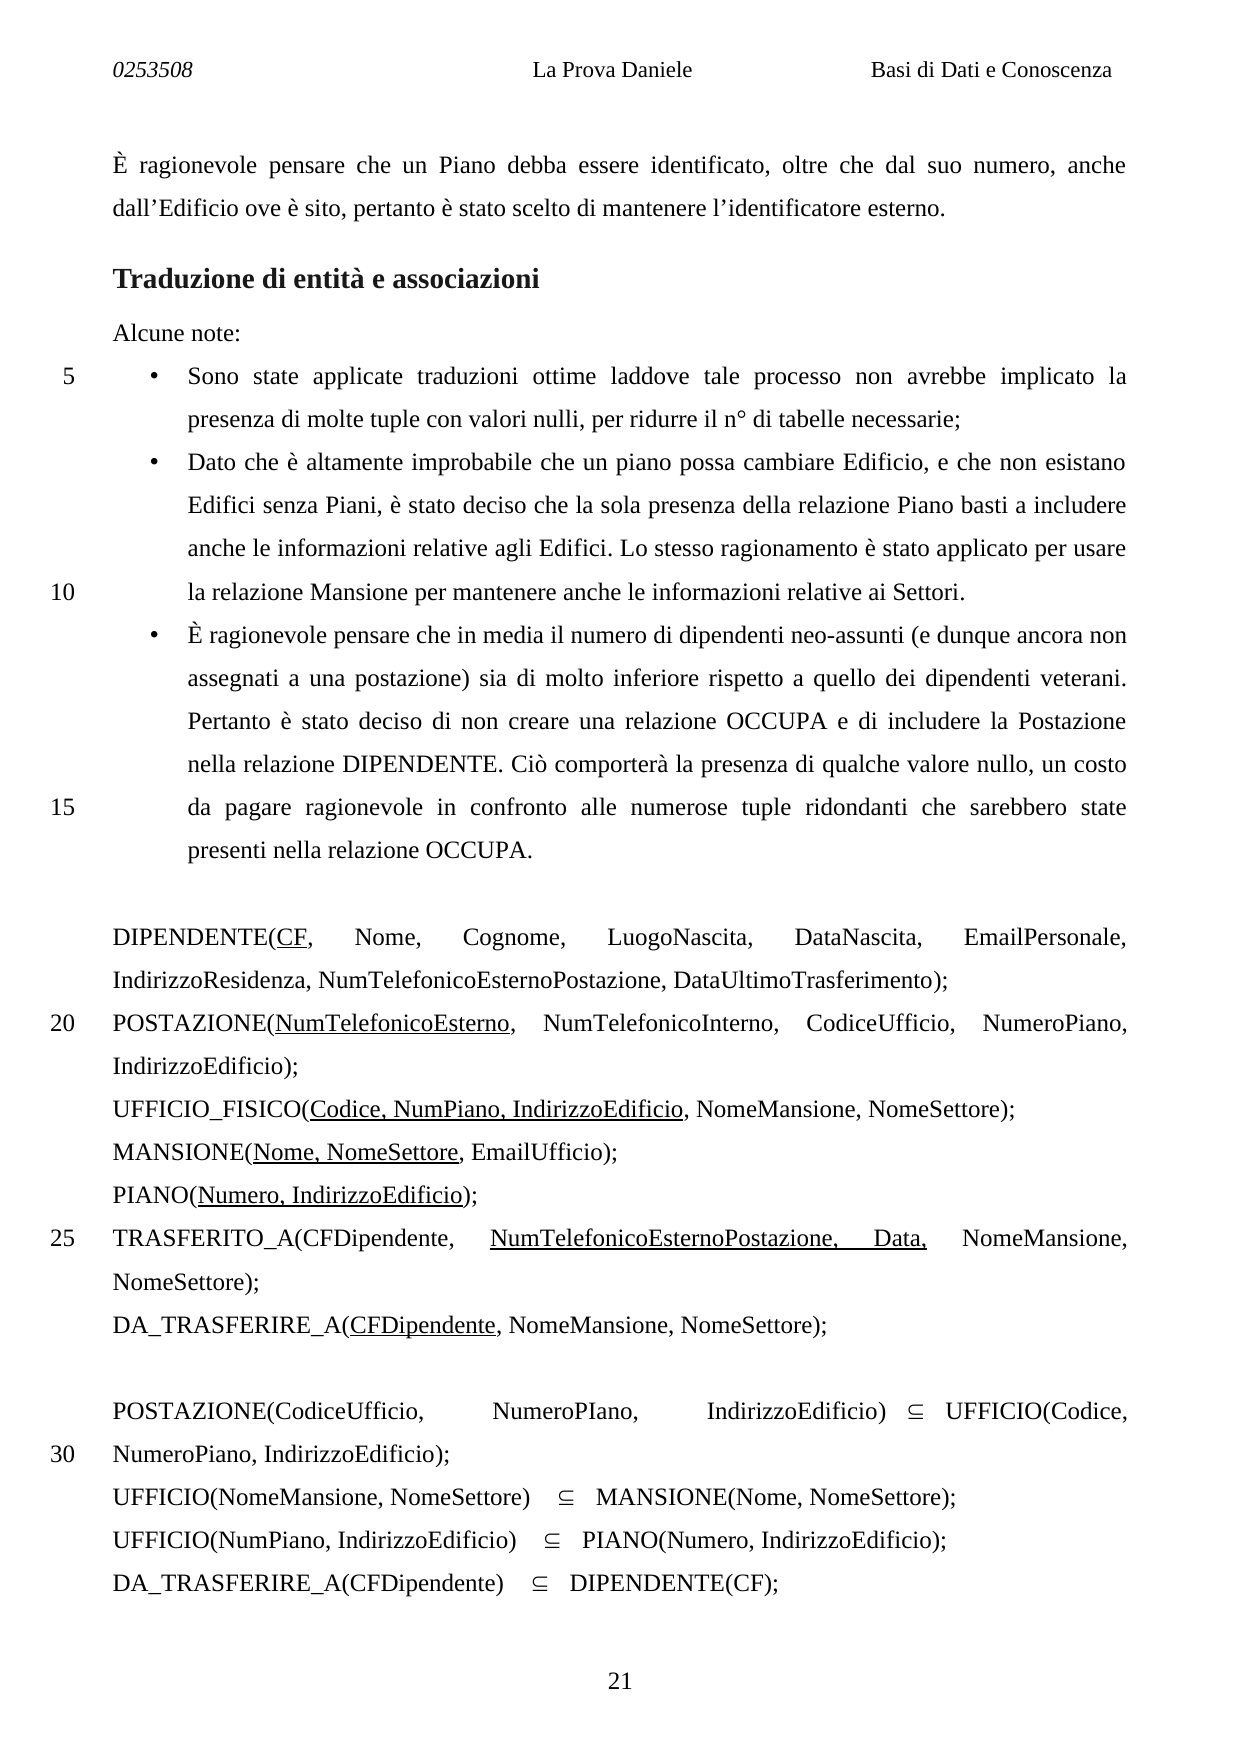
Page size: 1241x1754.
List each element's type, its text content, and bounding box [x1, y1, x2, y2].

text TRASFERITO_A(CFDipendente, NumTelefonicoEsternoPostazione, Data, NomeMansione, NomeSettore); [112, 1223, 1128, 1295]
subtitle Traduzione di entità e associazioni [112, 261, 1128, 295]
text POSTAZIONE(NumTelefonicoEsterno, NumTelefonicoInterno, CodiceUfficio, NumeroPiano, IndirizzoEdificio); [112, 1008, 1128, 1080]
text MANSIONE(Nome, NomeSettore, EmailUfficio); [112, 1137, 1128, 1166]
text UFFICIO(NomeMansione, NomeSettore) MANSIONE(Nome, NomeSettore); [112, 1482, 1128, 1511]
list Dato che è altamente improbabile che un piano possa cambiare Edificio, e che non esistano Edifici senza Piani, è stato deciso che la sola presenza della relazione Piano basti a includere anche le informazioni relative agli Edifici. Lo stesso ragionamento è stato applicato per usare la relazione Mansione per mantenere anche le informazioni relative ai Settori. [150, 447, 1128, 605]
text È ragionevole pensare che un Piano debba essere identificato, oltre che dal suo numero, anche dall’Edificio ove è sito, pertanto è stato scelto di mantenere l’identificatore esterno. [112, 150, 1128, 222]
text POSTAZIONE(CodiceUfficio, NumeroPIano, IndirizzoEdificio)UFFICIO(Codice, NumeroPiano, IndirizzoEdificio); [112, 1396, 1128, 1468]
text UFFICIO(NumPiano, IndirizzoEdificio) PIANO(Numero, IndirizzoEdificio); [112, 1525, 1128, 1554]
text DA_TRASFERIRE_A(CFDipendente, NomeMansione, NomeSettore); [112, 1310, 1128, 1338]
text DIPENDENTE(CF, Nome, Cognome, LuogoNascita, DataNascita, EmailPersonale, IndirizzoResidenza, NumTelefonicoEsternoPostazione, DataUltimoTrasferimento); [112, 922, 1128, 993]
text DA_TRASFERIRE_A(CFDipendente) DIPENDENTE(CF); [112, 1568, 1128, 1597]
list Sono state applicate traduzioni ottime laddove tale processo non avrebbe implicato la presenza di molte tuple con valori nulli, per ridurre il n° di tabelle necessarie; [150, 361, 1128, 433]
list È ragionevole pensare che in media il numero di dipendenti neo-assunti (e dunque ancora non assegnati a una postazione) sia di molto inferiore rispetto a quello dei dipendenti veterani. Pertanto è stato deciso di non creare una relazione OCCUPA e di includere la Postazione nella relazione DIPENDENTE. Ciò comporterà la presenza di qualche valore nullo, un costo da pagare ragionevole in confronto alle numerose tuple ridondanti che sarebbero state presenti nella relazione OCCUPA. [150, 620, 1128, 864]
text Alcune note: [112, 318, 1128, 347]
text PIANO(Numero, IndirizzoEdificio); [112, 1180, 1128, 1209]
text UFFICIO_FISICO(Codice, NumPiano, IndirizzoEdificio, NomeMansione, NomeSettore); [112, 1094, 1128, 1123]
